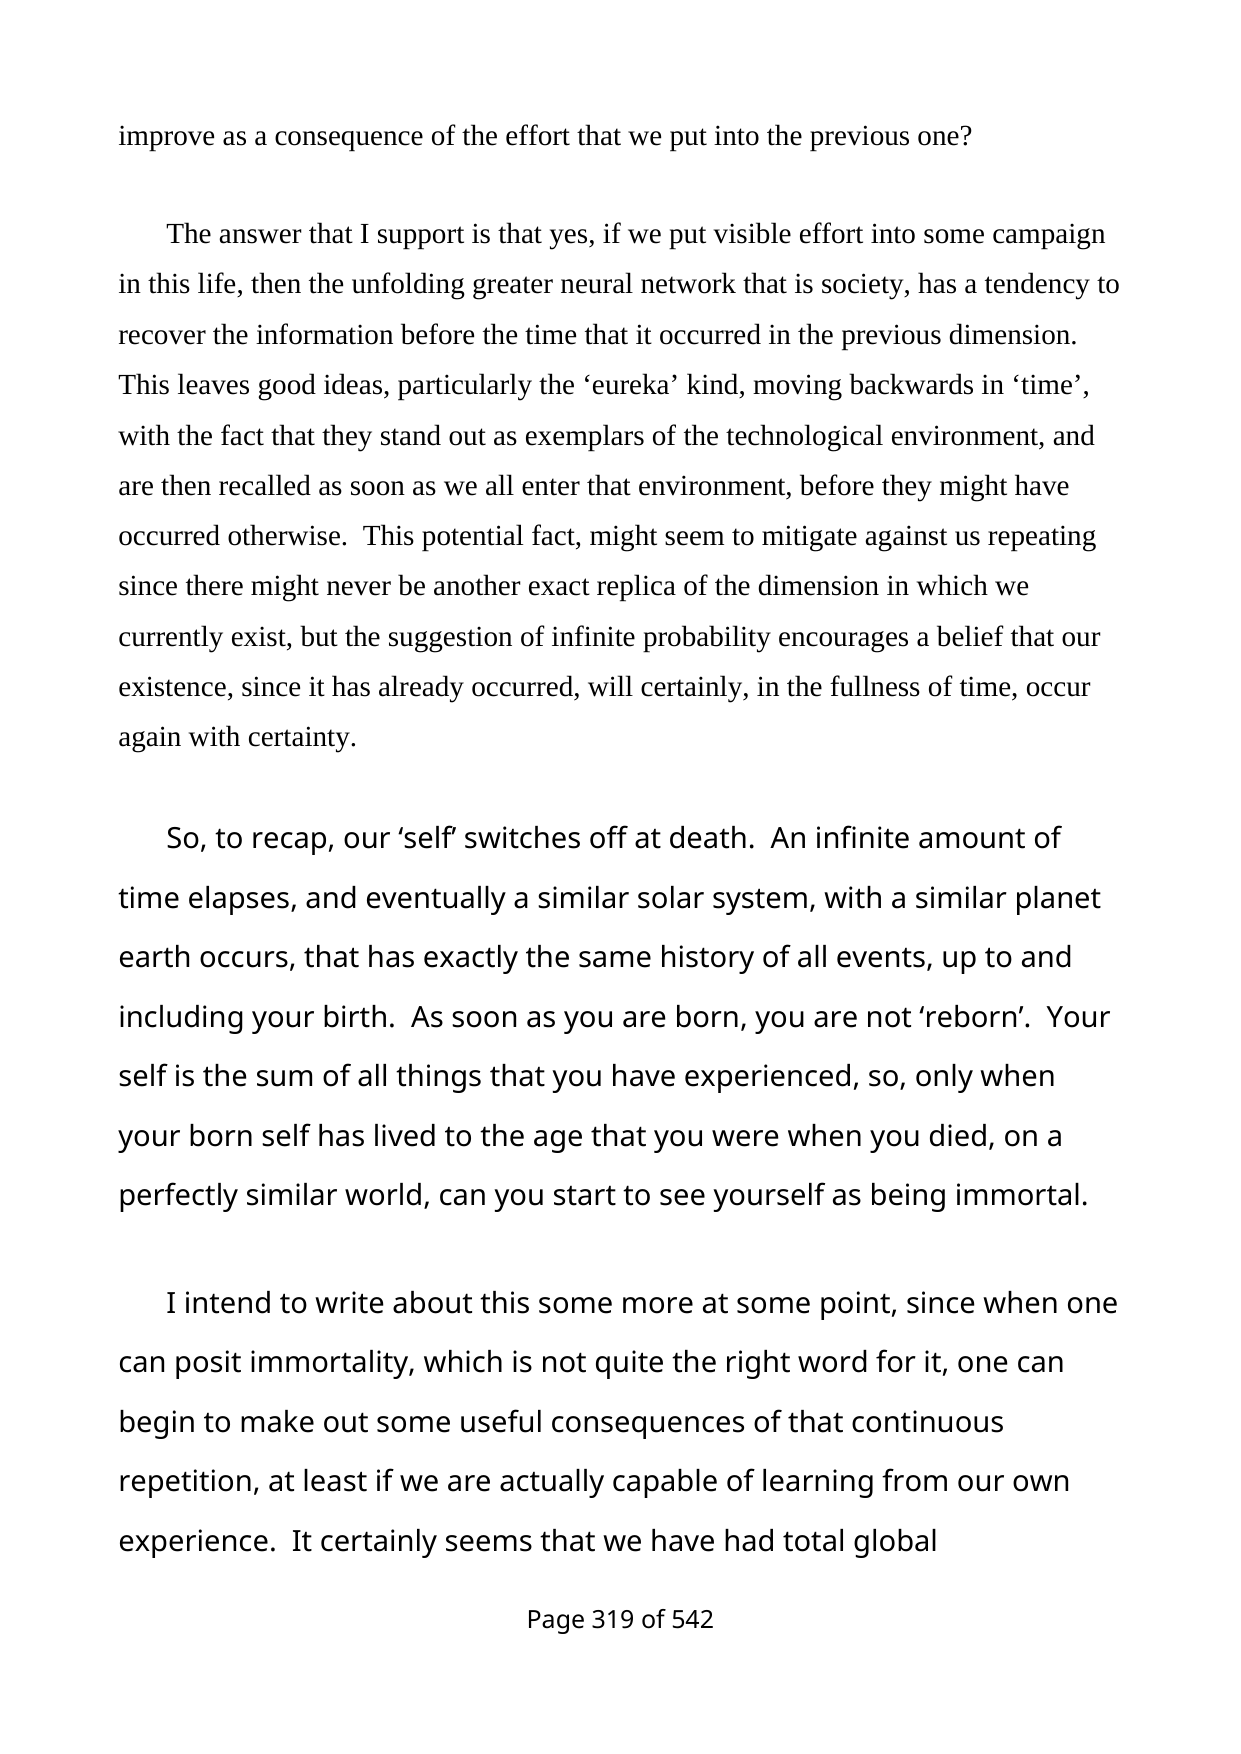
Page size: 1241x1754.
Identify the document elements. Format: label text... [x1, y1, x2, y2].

text The answer that I support is that yes, if we put visible effort into some campaign in this life, then the unfolding greater neural network that is society, has a tendency to recover the information before the time that it occurred in the previous dimension. This leaves good ideas, particularly the ‘eureka’ kind, moving backwards in ‘time’, with the fact that they stand out as exemplars of the technological environment, and are then recalled as soon as we all enter that environment, before they might have occurred otherwise. This potential fact, might seem to mitigate against us repeating since there might never be another exact replica of the dimension in which we currently exist, but the suggestion of infinite probability encourages a belief that our existence, since it has already occurred, will certainly, in the fullness of time, occur again with certainty. [118, 216, 1122, 753]
text I intend to write about this some more at some point, since when one can posit immortality, which is not quite the right word for it, one can begin to make out some useful consequences of that continuous repetition, at least if we are actually capable of learning from our own experience. It certainly seems that we have had total global [118, 1282, 1122, 1559]
text improve as a consequence of the effort that we put into the previous one? [118, 118, 1122, 152]
text So, to recap, our ‘self’ switches off at death. An infinite amount of time elapses, and eventually a similar solar system, with a similar planet earth occurs, that has exactly the same history of all events, up to and including your birth. As soon as you are born, you are not ‘reborn’. Your self is the sum of all things that you have experienced, so, only when your born self has lived to the age that you were when you died, on a perfectly similar world, can you start to see yourself as being immortal. [118, 818, 1122, 1214]
